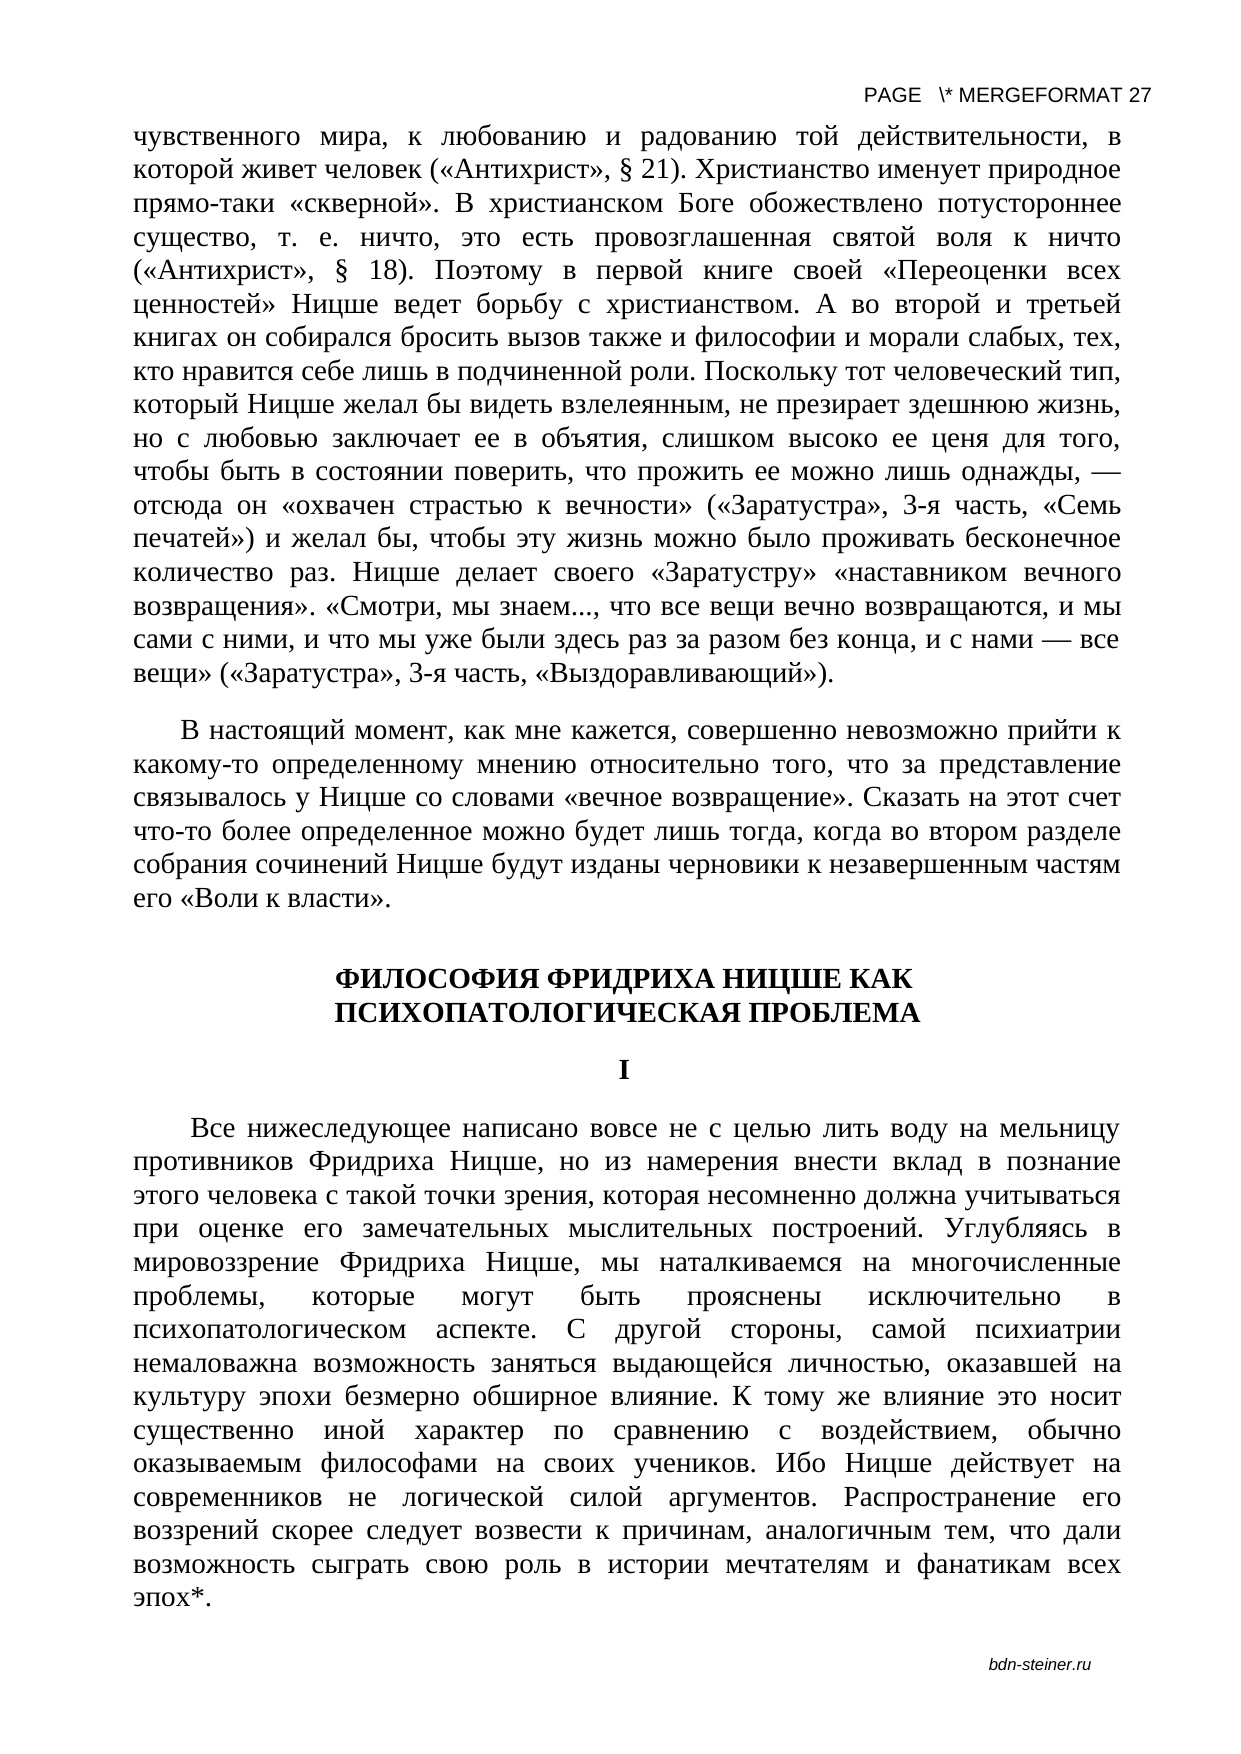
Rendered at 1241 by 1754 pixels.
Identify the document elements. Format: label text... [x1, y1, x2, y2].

text чувственного мира, к любованию и радованию той действительности, в которой живет человек («Антихрист», § 21). Христианство именует природное прямо-таки «скверной». В христианском Боге обожествлено потустороннее существо, т. е. ничто, это есть провозглашенная святой воля к ничто («Антихрист», § 18). Поэтому в первой книге своей «Переоценки всех ценностей» Ницше ведет борьбу с христианством. А во второй и третьей книгах он собирался бросить вызов также и философии и морали слабых, тех, кто нравится себе лишь в подчиненной роли. Поскольку тот человеческий тип, который Ницше желал бы видеть взлелеянным, не презирает здешнюю жизнь, но с любовью заключает ее в объятия, слишком высоко ее ценя для того, чтобы быть в состоянии поверить, что прожить ее можно лишь однажды, — отсюда он «охвачен страстью к вечности» («Заратустра», 3-я часть, «Семь печатей») и желал бы, чтобы эту жизнь можно было проживать бесконечное количество раз. Ницше делает своего «Заратустру» «наставником вечного возвращения». «Смотри, мы знаем..., что все вещи вечно возвращаются, и мы сами с ними, и что мы уже были здесь раз за разом без конца, и с нами — все вещи» («Заратустра», 3-я часть, «Выздоравливающий»). [133, 118, 1122, 688]
text I [133, 1052, 1122, 1086]
text ФИЛОСОФИЯ ФРИДРИХА НИЦШЕ КАК [133, 961, 1122, 995]
text Все нижеследующее написано вовсе не с целью лить воду на мельницу противников Фридриха Ницше, но из намерения внести вклад в познание этого человека с такой точки зрения, которая несомненно должна учитываться при оценке его замечательных мыслительных построений. Углубляясь в мировоззрение Фридриха Ницше, мы наталкиваемся на многочисленные проблемы, которые могут быть прояснены исключительно в психопатологическом аспекте. С другой стороны, самой психиатрии немаловажна возможность заняться выдающейся личностью, оказавшей на культуру эпохи безмерно обширное влияние. К тому же влияние это носит существенно иной характер по сравнению с воздействием, обычно оказываемым философами на своих учеников. Ибо Ницше действует на современников не логической силой аргументов. Распространение его воззрений скорее следует возвести к причинам, аналогичным тем, что дали возможность сыграть свою роль в истории мечтателям и фанатикам всех эпох*. [133, 1110, 1122, 1613]
text ПСИХОПАТОЛОГИЧЕСКАЯ ПРОБЛЕМА [133, 995, 1122, 1028]
text В настоящий момент, как мне кажется, совершенно невозможно прийти к какому-то определенному мнению относительно того, что за представление связывалось у Ницше со словами «вечное возвращение». Сказать на этот счет что-то более определенное можно будет лишь тогда, когда во втором разделе собрания сочинений Ницше будут изданы черновики к незавершенным частям его «Воли к власти». [133, 712, 1122, 913]
